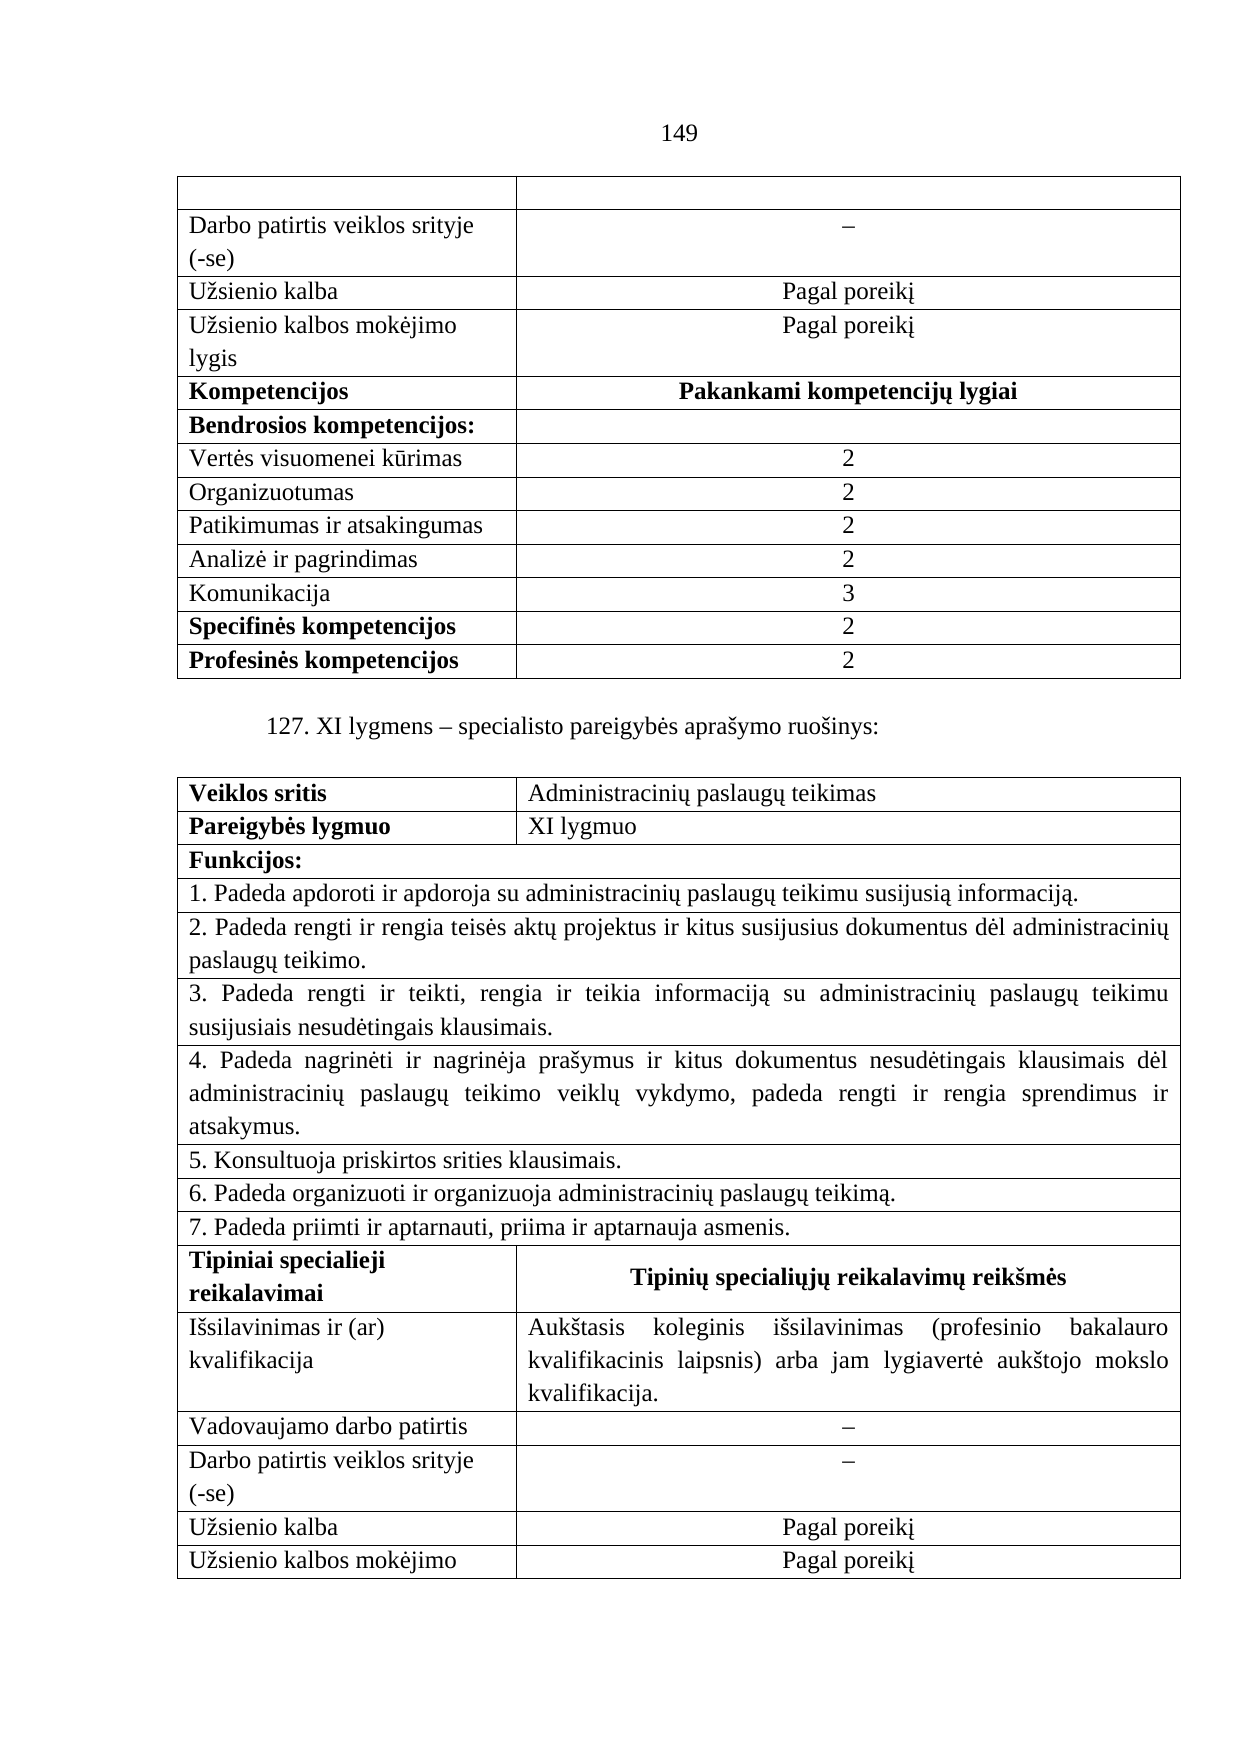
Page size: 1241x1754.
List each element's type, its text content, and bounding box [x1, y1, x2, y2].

table_cell – [517, 1412, 1180, 1444]
table_cell 7. Padeda priimti ir aptarnauti, priima ir aptarnauja asmenis. [178, 1212, 1180, 1245]
table_cell [517, 177, 1180, 209]
table_cell Pagal poreikį [517, 1512, 1180, 1544]
table_cell Pagal poreikį [517, 1546, 1180, 1578]
table_cell Pakankami kompetencijų lygiai [517, 377, 1180, 409]
table_cell Pareigybės lygmuo [178, 812, 516, 844]
table_header Veiklos sritis [178, 778, 516, 811]
table_cell [178, 177, 516, 209]
table_cell 2 [517, 444, 1180, 476]
table_cell Tipinių specialiųjų reikalavimų reikšmės [517, 1246, 1180, 1311]
table_cell Užsienio kalbos mokėjimo lygis [178, 310, 516, 376]
table_cell 1. Padeda apdoroti ir apdoroja su administracinių paslaugų teikimu susijusią informaciją. [178, 879, 1180, 911]
table_cell Vadovaujamo darbo patirtis [178, 1412, 516, 1444]
table_header Administracinių paslaugų teikimas [517, 778, 1180, 811]
table_cell Aukštasis koleginis išsilavinimas (profesinio bakalauro kvalifikacinis laipsnis) arba jam lygiavertė aukštojo mokslo kvalifikacija. [517, 1313, 1180, 1411]
table_cell [517, 410, 1180, 443]
table_cell Funkcijos: [178, 845, 1180, 878]
text 127. XI lygmens – specialisto pareigybės aprašymo ruošinys: [177, 711, 1181, 740]
table_cell 2 [517, 645, 1180, 678]
table_cell XI lygmuo [517, 812, 1180, 844]
table_cell Užsienio kalba [178, 1512, 516, 1544]
table_cell Užsienio kalbos mokėjimo [178, 1546, 516, 1578]
table_cell 2 [517, 545, 1180, 577]
table_cell – [517, 210, 1180, 276]
table_cell 2. Padeda rengti ir rengia teisės aktų projektus ir kitus susijusius dokumentus dėl administracinių paslaugų teikimo. [178, 913, 1180, 978]
table_cell 4. Padeda nagrinėti ir nagrinėja prašymus ir kitus dokumentus nesudėtingais klausimais dėl administracinių paslaugų teikimo veiklų vykdymo, padeda rengti ir rengia sprendimus ir atsakymus. [178, 1046, 1180, 1144]
table_cell Pagal poreikį [517, 310, 1180, 376]
table_cell Analizė ir pagrindimas [178, 545, 516, 577]
table_cell Organizuotumas [178, 478, 516, 510]
table_cell Darbo patirtis veiklos srityje (-se) [178, 1446, 516, 1511]
table_cell Vertės visuomenei kūrimas [178, 444, 516, 476]
table_cell 2 [517, 612, 1180, 644]
table_cell Profesinės kompetencijos [178, 645, 516, 678]
table_cell 5. Konsultuoja priskirtos srities klausimais. [178, 1145, 1180, 1178]
table_cell Specifinės kompetencijos [178, 612, 516, 644]
table_cell 2 [517, 478, 1180, 510]
table_cell 3 [517, 578, 1180, 611]
table_cell 6. Padeda organizuoti ir organizuoja administracinių paslaugų teikimą. [178, 1179, 1180, 1211]
table_cell Kompetencijos [178, 377, 516, 409]
table_cell – [517, 1446, 1180, 1511]
table_cell 2 [517, 511, 1180, 543]
table_cell Darbo patirtis veiklos srityje (-se) [178, 210, 516, 276]
table_cell 3. Padeda rengti ir teikti, rengia ir teikia informaciją su administracinių paslaugų teikimu susijusiais nesudėtingais klausimais. [178, 979, 1180, 1044]
table_cell Patikimumas ir atsakingumas [178, 511, 516, 543]
table_cell Pagal poreikį [517, 277, 1180, 309]
table_cell Tipiniai specialieji reikalavimai [178, 1246, 516, 1311]
table_cell Išsilavinimas ir (ar) kvalifikacija [178, 1313, 516, 1411]
table_cell Bendrosios kompetencijos: [178, 410, 516, 443]
table_cell Komunikacija [178, 578, 516, 611]
table_cell Užsienio kalba [178, 277, 516, 309]
